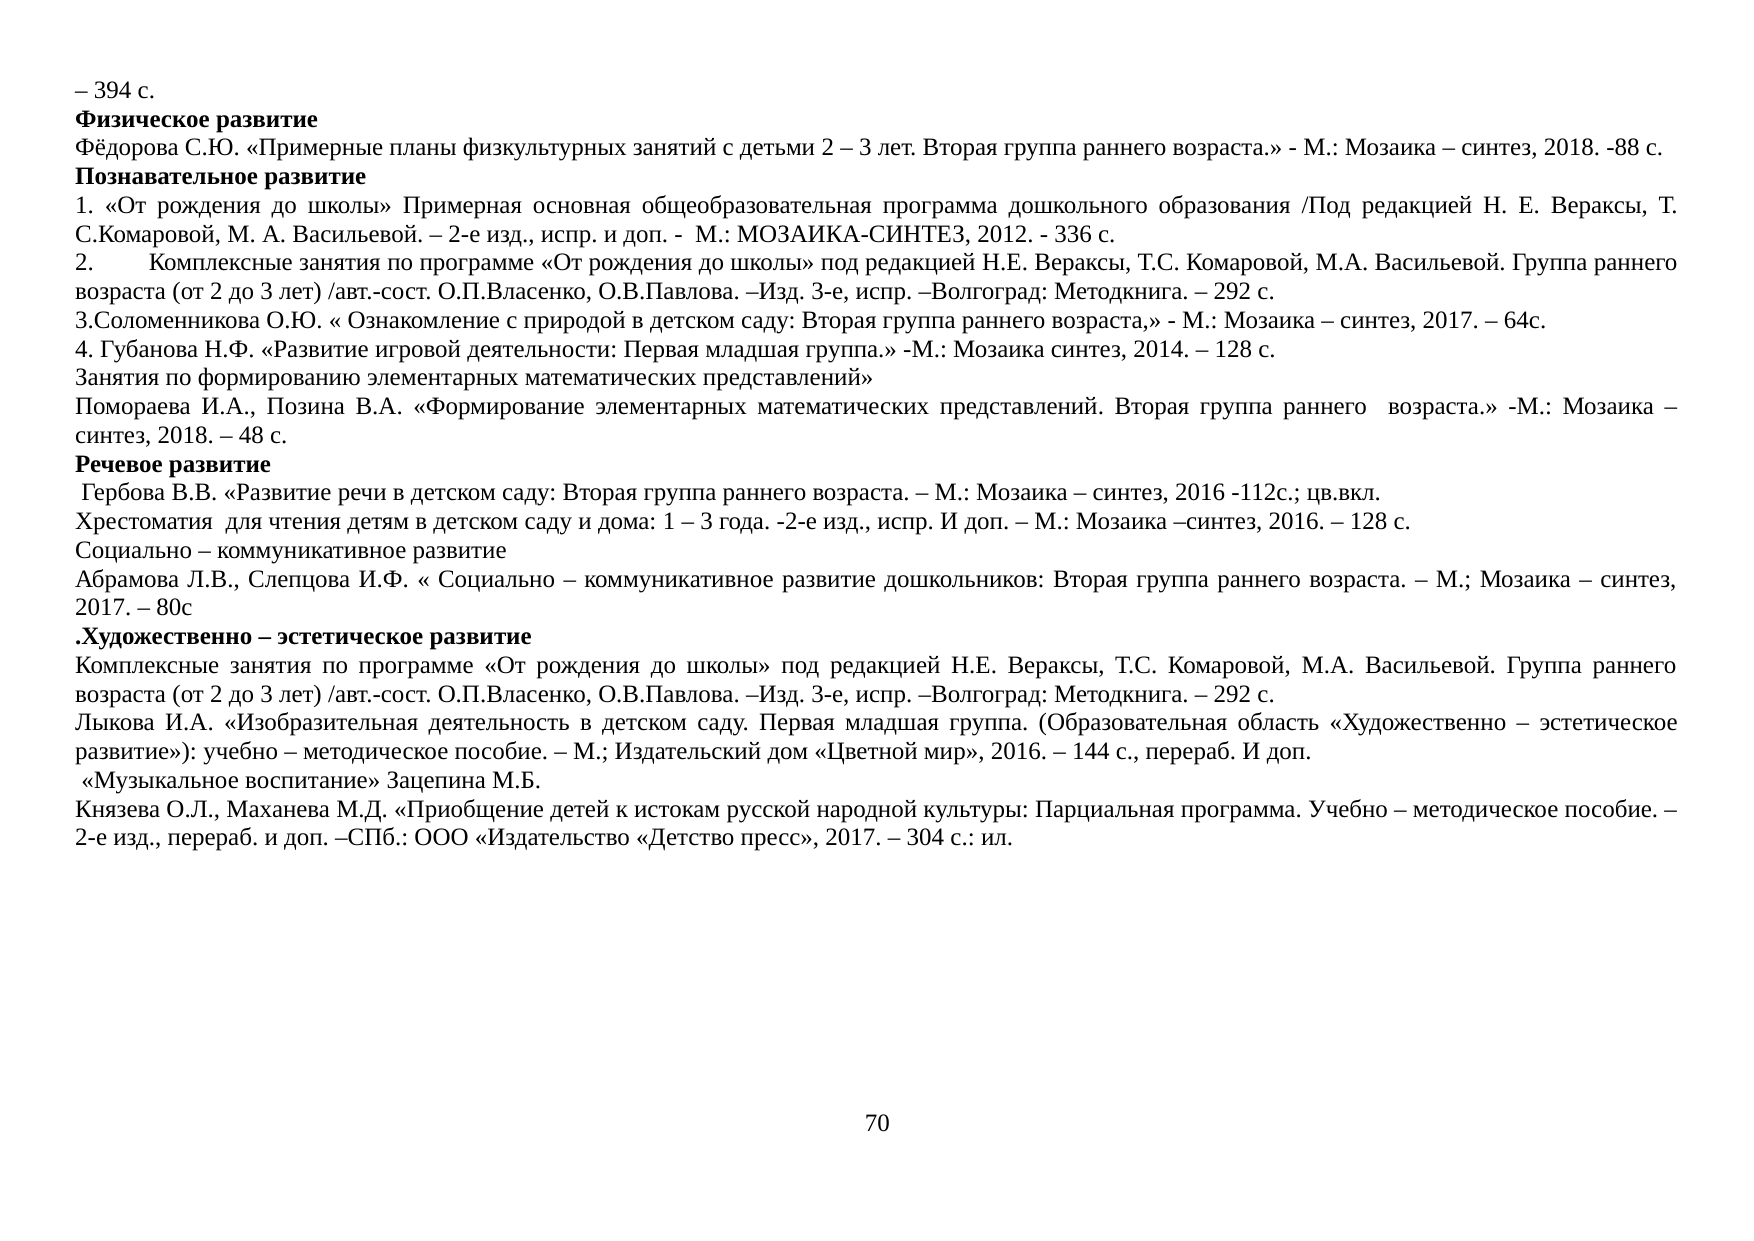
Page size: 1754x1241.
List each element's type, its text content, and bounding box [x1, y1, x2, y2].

text Гербова В.В. «Развитие речи в детском саду: Вторая группа раннего возраста. – М.: Мозаика – синтез, 2016 -112с.; цв.вкл. [75, 477, 1679, 506]
text «Музыкальное воспитание» Зацепина М.Б. [75, 765, 1679, 794]
text – 394 с. [75, 75, 1679, 104]
text Лыкова И.А. «Изобразительная деятельность в детском саду. Первая младшая группа. (Образовательная область «Художественно – эстетическое развитие»): учебно – методическое пособие. – М.; Издательский дом «Цветной мир», 2016. – 144 с., перераб. И доп. [75, 707, 1679, 765]
text Занятия по формированию элементарных математических представлений» [75, 362, 1679, 391]
text Познавательное развитие [75, 161, 1679, 190]
text Помораева И.А., Позина В.А. «Формирование элементарных математических представлений. Вторая группа раннего возраста.» -М.: Мозаика – синтез, 2018. – 48 с. [75, 391, 1679, 449]
text 2. Комплексные занятия по программе «От рождения до школы» под редакцией Н.Е. Вераксы, Т.С. Комаровой, М.А. Васильевой. Группа раннего возраста (от 2 до 3 лет) /авт.-сост. О.П.Власенко, О.В.Павлова. –Изд. 3-е, испр. –Волгоград: Методкнига. – 292 с. [75, 247, 1679, 305]
text Физическое развитие [75, 104, 1679, 132]
text Комплексные занятия по программе «От рождения до школы» под редакцией Н.Е. Вераксы, Т.С. Комаровой, М.А. Васильевой. Группа раннего возраста (от 2 до 3 лет) /авт.-сост. О.П.Власенко, О.В.Павлова. –Изд. 3-е, испр. –Волгоград: Методкнига. – 292 с. [75, 650, 1679, 707]
text 1. «От рождения до школы» Примерная основная общеобразовательная программа дошкольного образования /Под редакцией Н. Е. Вераксы, Т. С.Комаровой, М. А. Васильевой. – 2-е изд., испр. и доп. - М.: МОЗАИКА-СИНТЕЗ, 2012. - 336 с. [75, 190, 1679, 247]
text Князева О.Л., Маханева М.Д. «Приобщение детей к истокам русской народной культуры: Парциальная программа. Учебно – методическое пособие. – 2-е изд., перераб. и доп. –СПб.: ООО «Издательство «Детство пресс», 2017. – 304 с.: ил. [75, 794, 1679, 851]
text Абрамова Л.В., Слепцова И.Ф. « Социально – коммуникативное развитие дошкольников: Вторая группа раннего возраста. – М.; Мозаика – синтез, 2017. – 80с [75, 564, 1679, 621]
text .Художественно – эстетическое развитие [75, 621, 1679, 650]
text Хрестоматия для чтения детям в детском саду и дома: 1 – 3 года. -2-е изд., испр. И доп. – М.: Мозаика –синтез, 2016. – 128 с. [75, 506, 1679, 535]
text 3.Соломенникова О.Ю. « Ознакомление с природой в детском саду: Вторая группа раннего возраста,» - М.: Мозаика – синтез, 2017. – 64с. [75, 305, 1679, 334]
text Фёдорова С.Ю. «Примерные планы физкультурных занятий с детьми 2 – 3 лет. Вторая группа раннего возраста.» - М.: Мозаика – синтез, 2018. -88 с. [75, 132, 1679, 161]
text Социально – коммуникативное развитие [75, 535, 1679, 564]
text 4. Губанова Н.Ф. «Развитие игровой деятельности: Первая младшая группа.» -М.: Мозаика синтез, 2014. – 128 с. [75, 334, 1679, 362]
text Речевое развитие [75, 449, 1679, 477]
